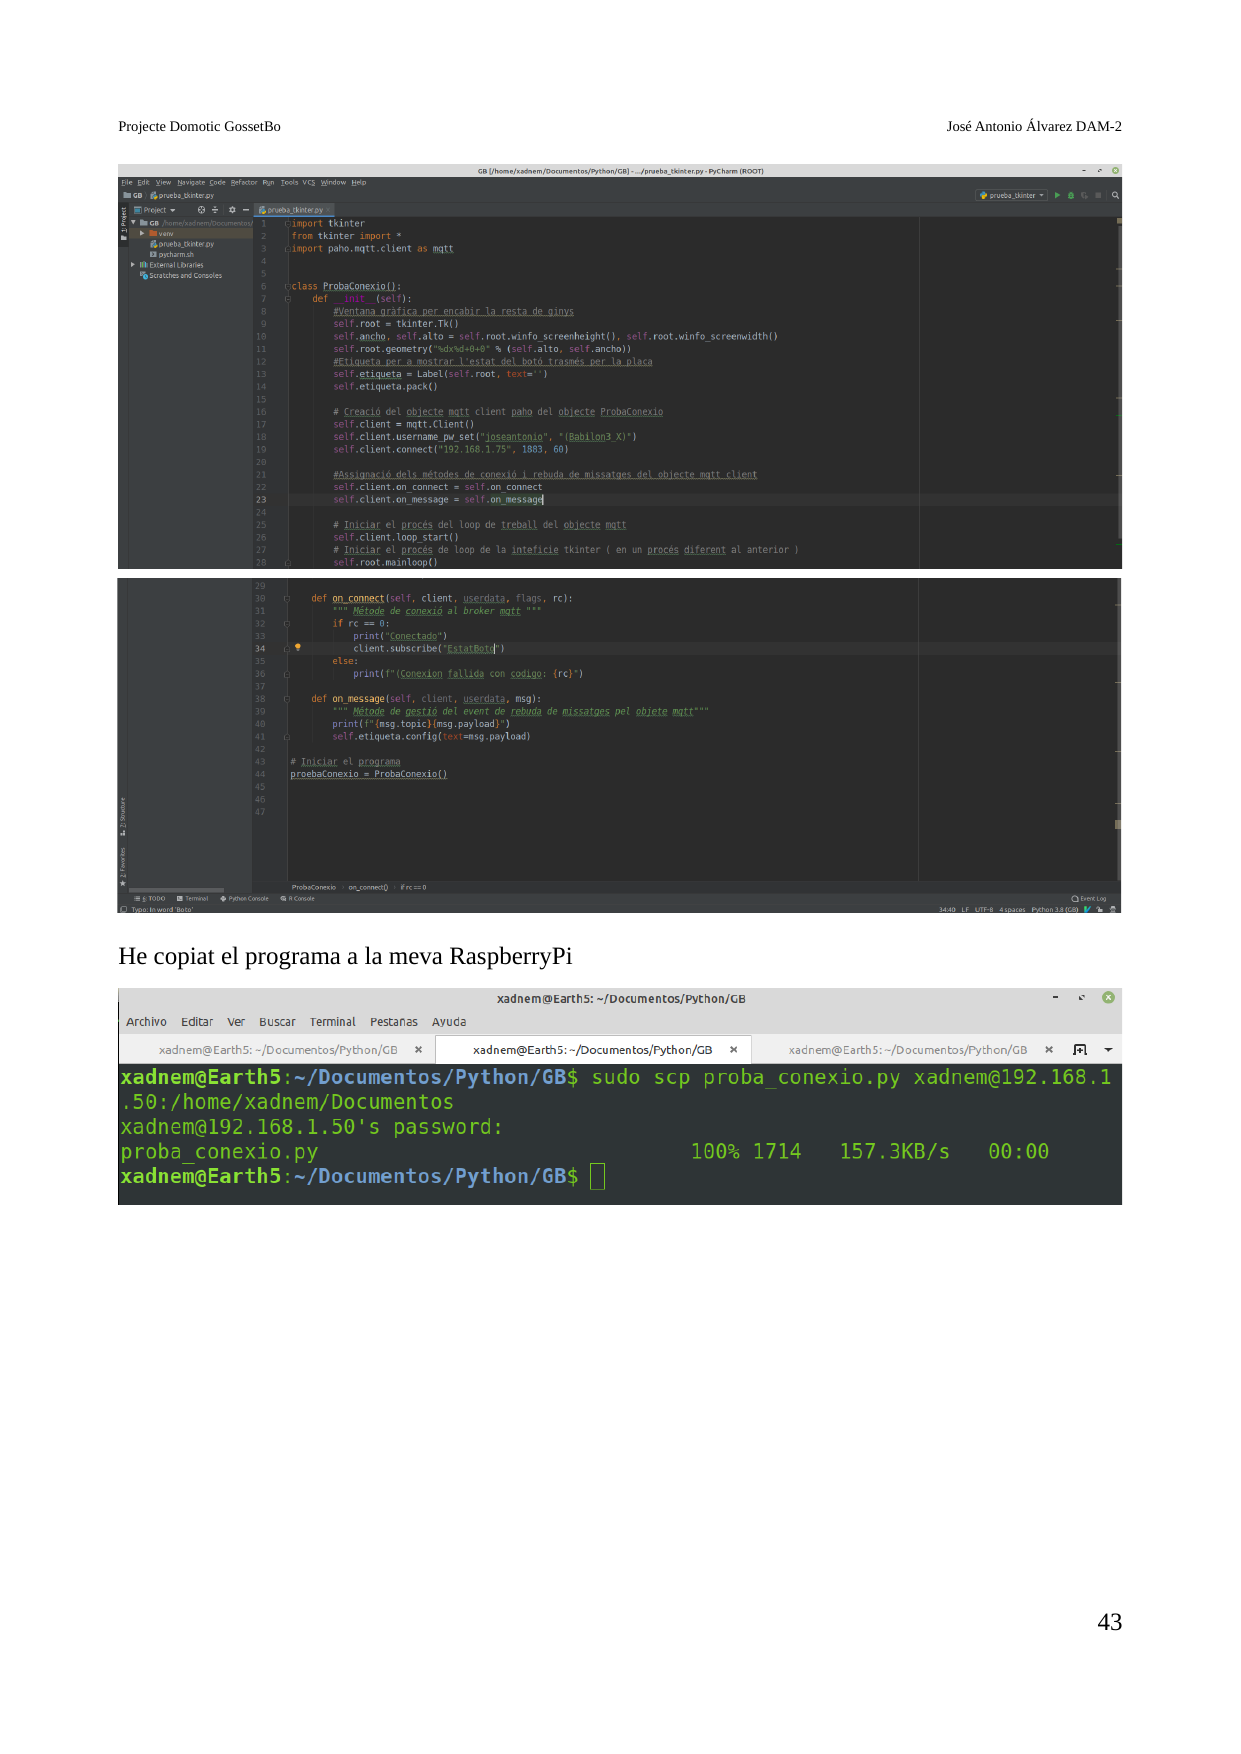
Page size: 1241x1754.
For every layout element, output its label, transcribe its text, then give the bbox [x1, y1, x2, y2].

picture [117, 578, 1122, 913]
picture [118, 988, 1123, 1205]
picture [118, 164, 1123, 569]
text He copiat el programa a la meva RaspberryPi [118, 941, 1122, 970]
